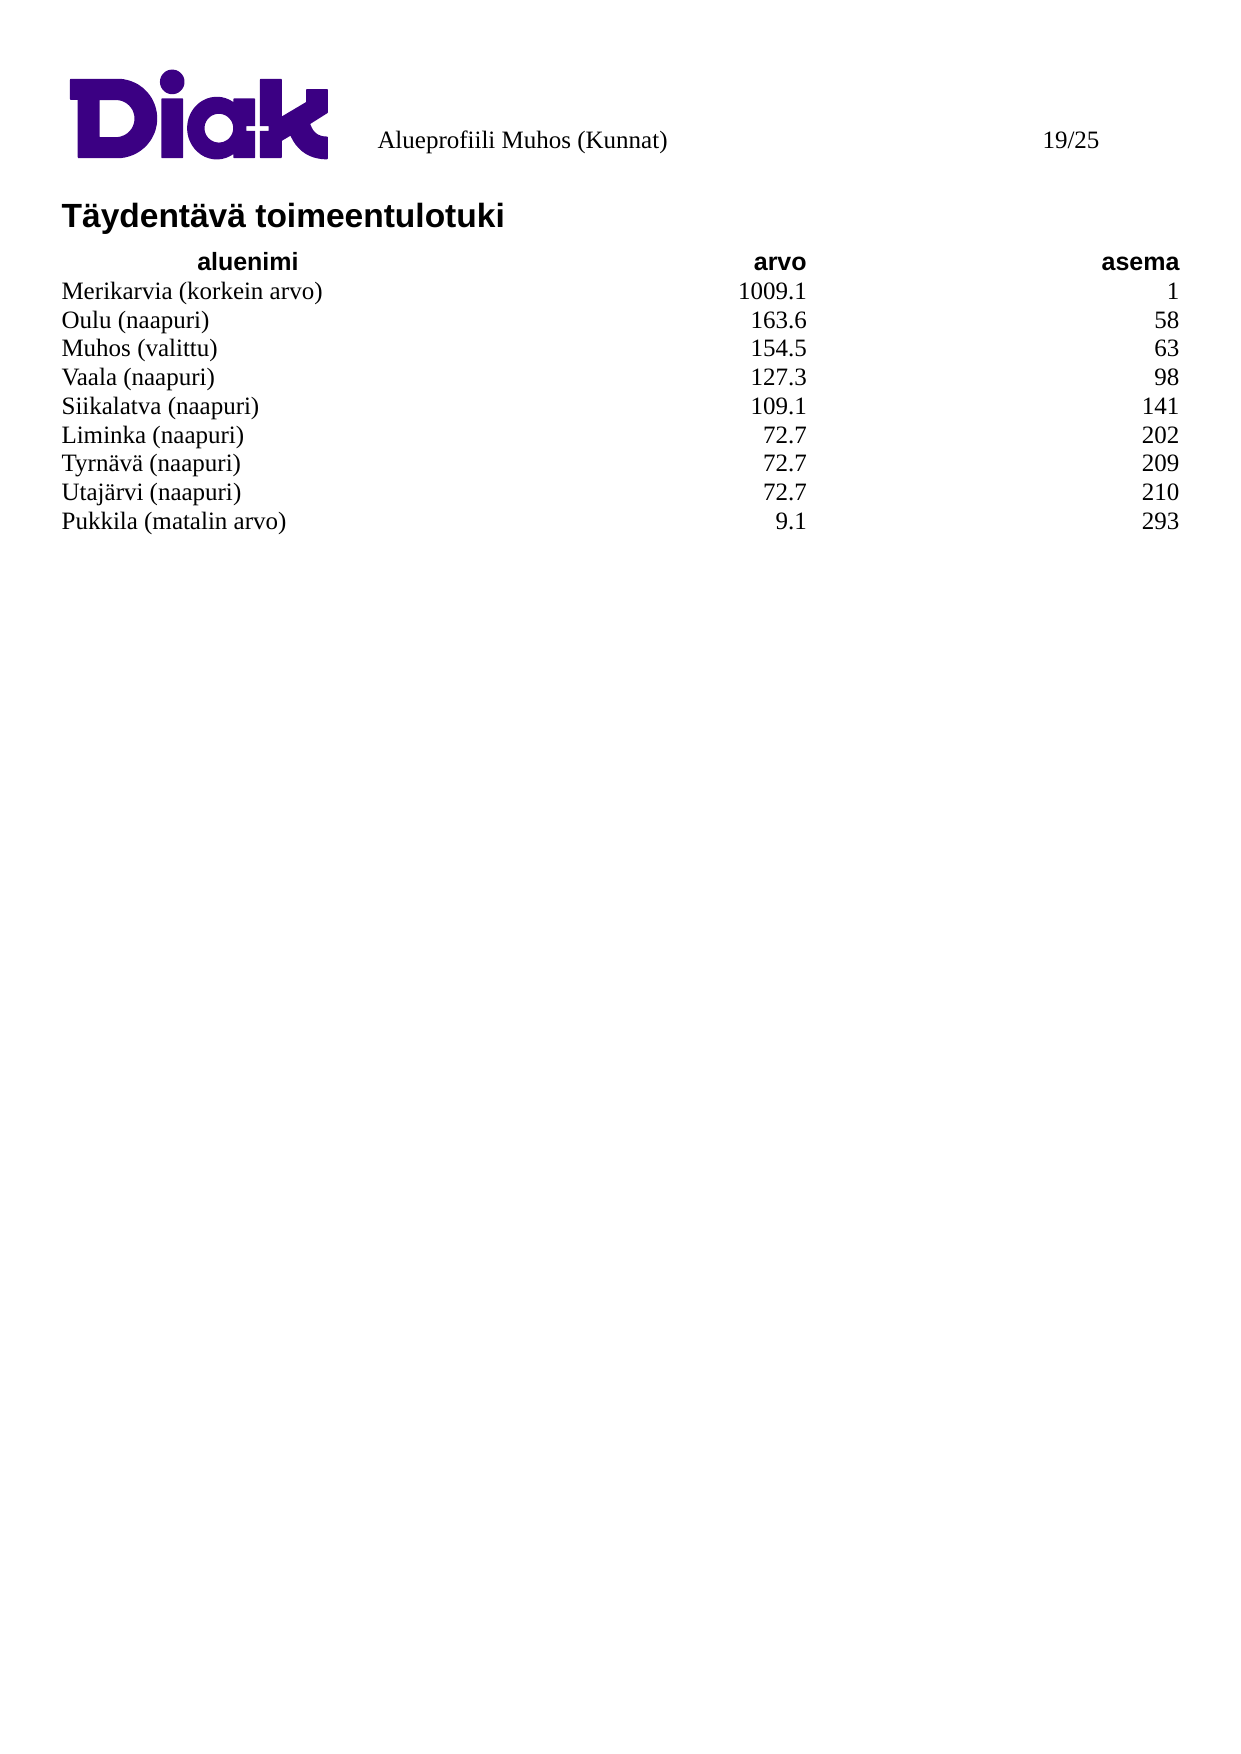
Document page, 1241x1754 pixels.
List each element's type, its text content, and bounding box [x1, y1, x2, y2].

table_cell 293 [806, 506, 1179, 535]
subtitle Täydentävä toimeentulotuki [61, 196, 1179, 235]
table_cell Utajärvi (naapuri) [61, 477, 434, 506]
table_cell 154.5 [434, 334, 806, 362]
table_cell 1009.1 [434, 276, 806, 305]
table_cell 9.1 [434, 506, 806, 535]
table_cell 63 [806, 334, 1179, 362]
table_header asema [806, 247, 1179, 276]
table_header arvo [434, 247, 806, 276]
table_cell Muhos (valittu) [61, 334, 434, 362]
table_cell 72.7 [434, 449, 806, 477]
table_cell 72.7 [434, 420, 806, 448]
table_cell Tyrnävä (naapuri) [61, 449, 434, 477]
table_cell 127.3 [434, 362, 806, 391]
table_cell 58 [806, 305, 1179, 333]
table_cell 141 [806, 391, 1179, 420]
table_cell Oulu (naapuri) [61, 305, 434, 333]
table_header aluenimi [61, 247, 434, 276]
table_cell 1 [806, 276, 1179, 305]
table_cell 209 [806, 449, 1179, 477]
table_cell 109.1 [434, 391, 806, 420]
table_cell 210 [806, 477, 1179, 506]
table_cell Pukkila (matalin arvo) [61, 506, 434, 535]
table_cell 202 [806, 420, 1179, 448]
table_cell 98 [806, 362, 1179, 391]
table_cell Vaala (naapuri) [61, 362, 434, 391]
table_cell Siikalatva (naapuri) [61, 391, 434, 420]
table_cell 72.7 [434, 477, 806, 506]
table_cell Merikarvia (korkein arvo) [61, 276, 434, 305]
table_cell 163.6 [434, 305, 806, 333]
table_cell Liminka (naapuri) [61, 420, 434, 448]
